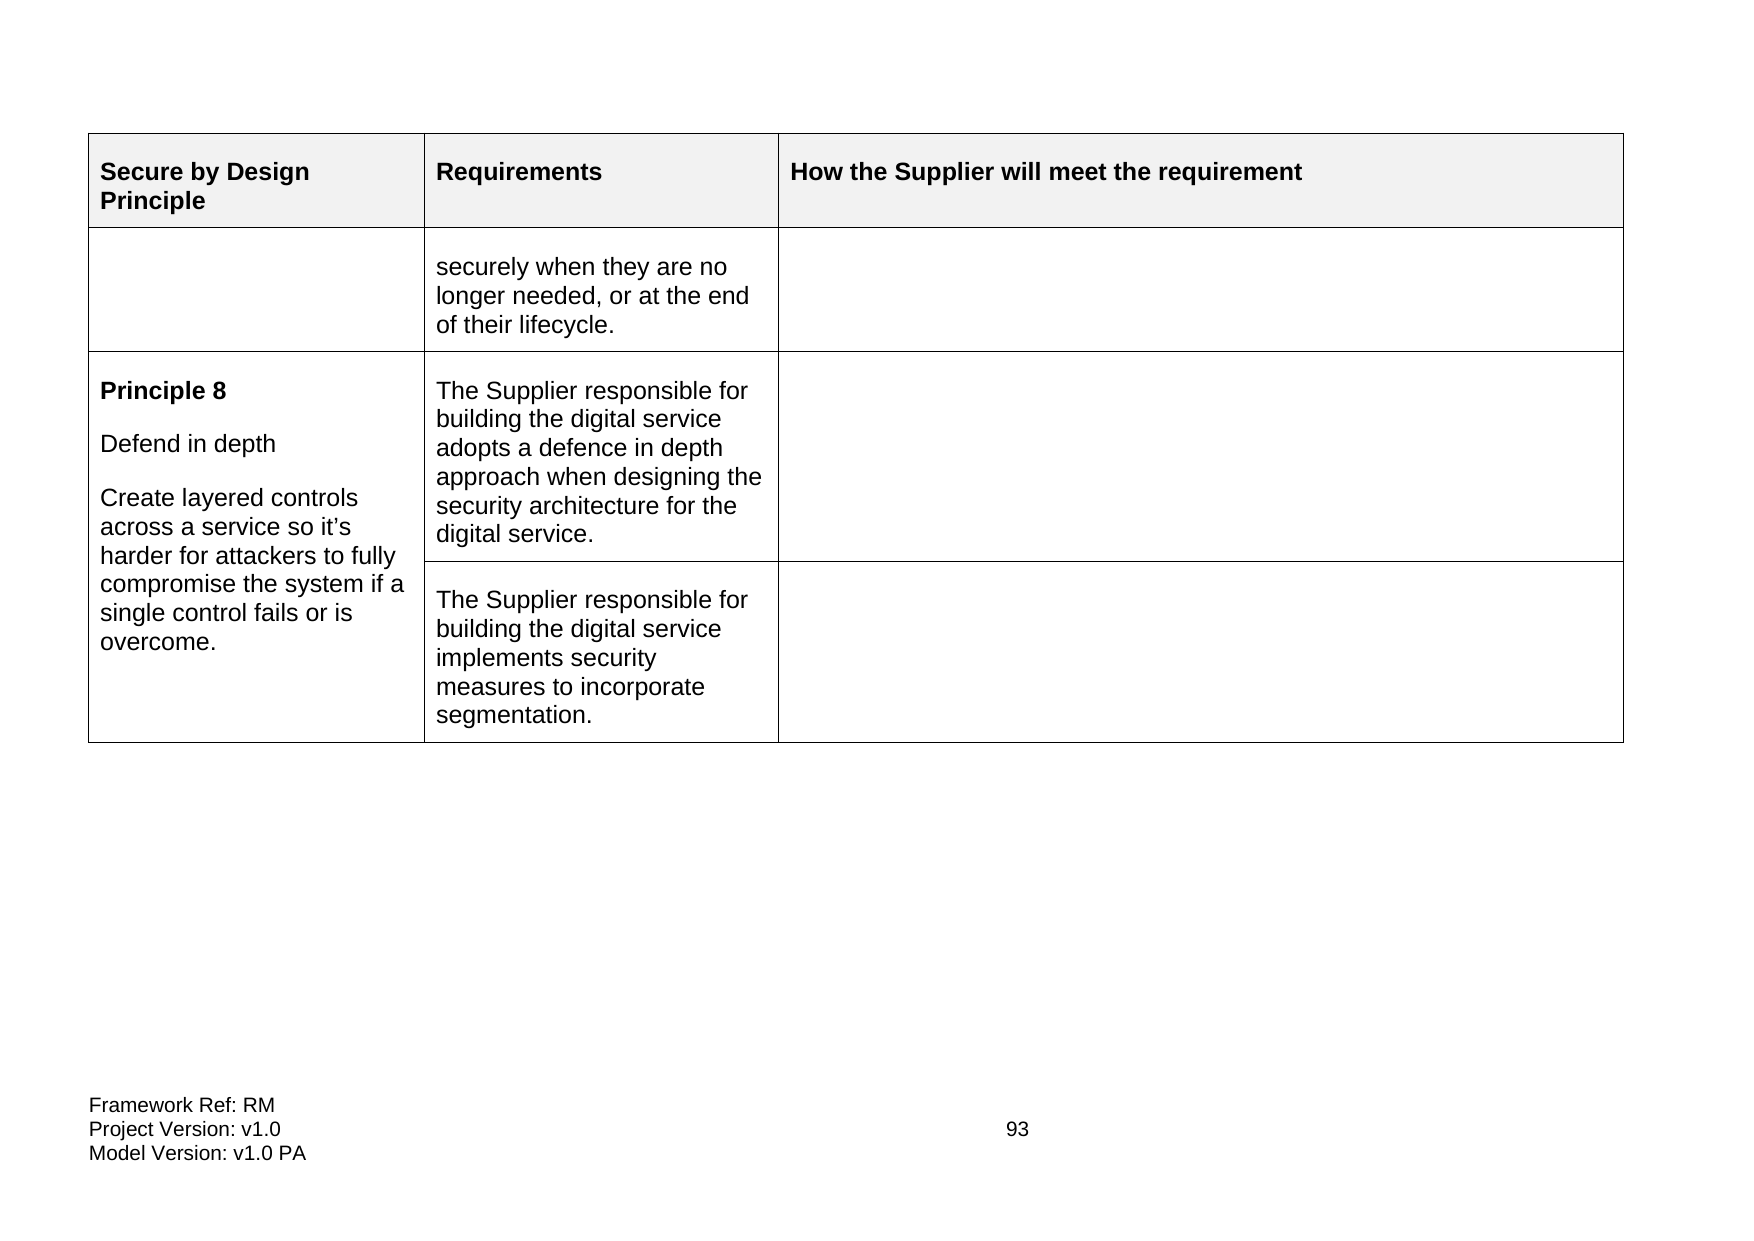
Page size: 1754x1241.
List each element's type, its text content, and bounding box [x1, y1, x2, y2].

table_cell Principle 8 Defend in depth Create layered controls across a service so it’s harder for attackers to fully compromise the system if a single control fails or is overcome. [89, 352, 424, 742]
table_cell [779, 352, 1623, 561]
table_header Requirements [425, 134, 778, 227]
table_cell [89, 228, 424, 351]
table_cell securely when they are no longer needed, or at the end of their lifecycle. [425, 228, 778, 351]
table_cell The Supplier responsible for building the digital service implements security measures to incorporate segmentation. [425, 562, 778, 742]
table_cell [779, 562, 1623, 742]
table_cell The Supplier responsible for building the digital service adopts a defence in depth approach when designing the security architecture for the digital service. [425, 352, 778, 561]
table_header How the Supplier will meet the requirement [779, 134, 1623, 227]
table_header Secure by Design Principle [89, 134, 424, 227]
table_cell [779, 228, 1623, 351]
